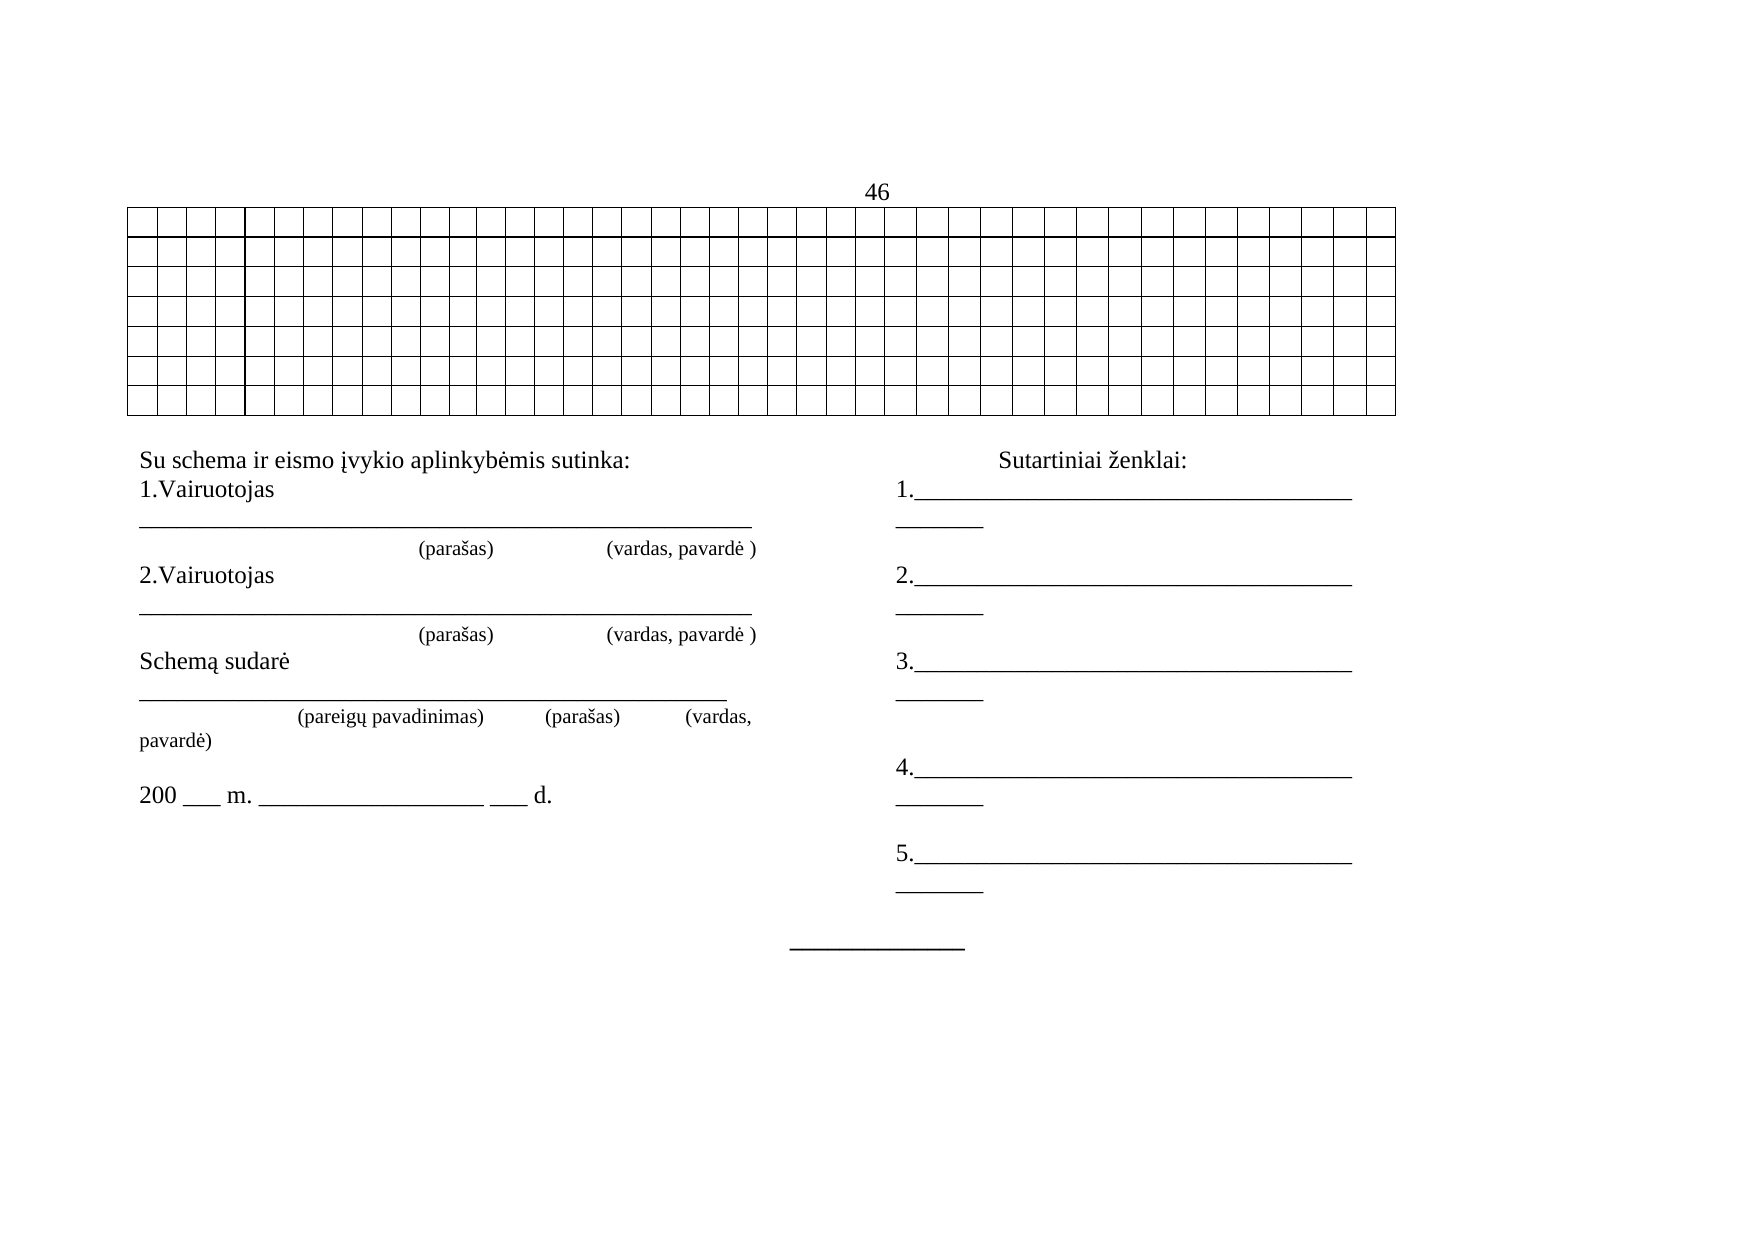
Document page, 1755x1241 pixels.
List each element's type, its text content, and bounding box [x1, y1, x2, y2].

table_cell [1396, 356, 1427, 385]
table_cell 1.__________________________________________ [884, 474, 1366, 531]
table_cell [1013, 896, 1045, 924]
table_cell [158, 357, 186, 385]
table_cell [564, 357, 592, 385]
table_cell [450, 386, 476, 415]
table_cell [949, 297, 980, 326]
table_cell [1173, 809, 1205, 838]
table_cell [304, 416, 333, 445]
table_cell [1013, 208, 1044, 236]
table_cell [1270, 327, 1301, 356]
table_cell [855, 704, 884, 752]
table_cell [128, 297, 157, 326]
table_cell [710, 327, 738, 356]
table_cell [506, 357, 534, 385]
table_cell [1077, 267, 1108, 296]
table_cell [362, 809, 391, 838]
table_cell [392, 327, 420, 356]
table_cell [1366, 474, 1395, 531]
table_cell [797, 297, 826, 326]
table_cell [1141, 416, 1173, 445]
table_cell [768, 238, 796, 266]
table_cell [362, 896, 391, 924]
table_cell [768, 267, 796, 296]
table_cell [392, 208, 420, 236]
table_cell [1396, 296, 1427, 326]
table_cell [505, 838, 534, 896]
table_cell [1366, 560, 1395, 617]
table_cell [245, 896, 274, 924]
table_cell Su schema ir eismo įvykio aplinkybėmis sutinka: [128, 445, 855, 474]
table_cell [535, 238, 563, 266]
table_cell [128, 267, 157, 296]
table_cell [1206, 357, 1237, 385]
table_cell [827, 386, 855, 415]
table_cell [1109, 297, 1141, 326]
table_cell [916, 809, 948, 838]
table_cell [216, 327, 244, 356]
table_cell [856, 357, 884, 385]
table_cell [622, 896, 651, 924]
table_cell [1109, 327, 1141, 356]
table_cell [1045, 416, 1077, 445]
table_cell [1302, 357, 1333, 385]
table_cell [652, 386, 680, 415]
table_cell [885, 297, 916, 326]
table_cell [768, 704, 797, 752]
table_cell [739, 416, 768, 445]
table_cell [739, 267, 767, 296]
table_cell [1077, 416, 1109, 445]
table_cell [477, 238, 505, 266]
table_cell [564, 267, 592, 296]
table_cell [855, 416, 884, 445]
table_cell [1013, 416, 1045, 445]
table_cell [1045, 618, 1077, 646]
table_cell [1396, 207, 1427, 236]
table_cell 4.__________________________________________ [884, 752, 1366, 809]
table_cell [652, 267, 680, 296]
table_cell [275, 327, 303, 356]
table_cell [216, 238, 244, 266]
table_cell [1395, 838, 1427, 896]
table_cell [1395, 646, 1427, 704]
table_cell [981, 896, 1013, 924]
table_cell [1366, 704, 1395, 752]
table_cell [622, 267, 651, 296]
table_cell [1109, 267, 1141, 296]
table_cell [476, 896, 505, 924]
table_cell [391, 838, 421, 896]
table_cell [949, 357, 980, 385]
table_cell [421, 896, 450, 924]
table_cell [1205, 531, 1237, 560]
table_cell [216, 838, 245, 896]
table_cell [652, 208, 680, 236]
table_cell [534, 809, 563, 838]
table_cell [1334, 809, 1366, 838]
table_cell [981, 416, 1013, 445]
table_cell [1367, 208, 1395, 236]
table_cell [1013, 297, 1044, 326]
table_cell [246, 327, 274, 356]
table_cell [1334, 618, 1366, 646]
table_cell [949, 704, 981, 752]
table_cell [1109, 704, 1141, 752]
table_cell [1109, 416, 1141, 445]
table_cell [884, 531, 916, 560]
table_cell [1045, 297, 1076, 326]
table_cell [827, 327, 855, 356]
table_cell [246, 238, 274, 266]
table_cell [797, 416, 826, 445]
table_cell [1302, 208, 1333, 236]
table_cell [158, 297, 186, 326]
table_cell [304, 267, 332, 296]
table_cell [1269, 809, 1301, 838]
table_cell [1396, 236, 1427, 266]
table_cell [1077, 357, 1108, 385]
table_cell [505, 896, 534, 924]
table_cell [797, 386, 826, 415]
table_cell [1077, 896, 1109, 924]
table_cell [917, 297, 948, 326]
table_cell [855, 531, 884, 560]
table_cell [477, 208, 505, 236]
table_cell [1109, 618, 1141, 646]
table_cell [157, 416, 186, 445]
table_cell [421, 238, 449, 266]
table_cell [710, 208, 738, 236]
table_cell [739, 896, 768, 924]
table_cell [1077, 618, 1109, 646]
table_cell [421, 357, 449, 385]
table_cell [1269, 618, 1301, 646]
table_cell [1367, 238, 1395, 266]
table_cell [304, 327, 332, 356]
table_cell [1141, 809, 1173, 838]
table_cell [1301, 704, 1333, 752]
table_cell [652, 238, 680, 266]
table_cell [187, 327, 215, 356]
table_cell [981, 327, 1012, 356]
table_cell [1206, 386, 1237, 415]
table_cell [681, 208, 709, 236]
table_cell [392, 357, 420, 385]
table_cell [1301, 416, 1333, 445]
table_cell [186, 416, 216, 445]
table_cell [1205, 618, 1237, 646]
table_cell [826, 896, 855, 924]
table_cell [652, 297, 680, 326]
table_cell [884, 896, 916, 924]
table_cell [333, 327, 362, 356]
table_cell [916, 618, 948, 646]
table_cell [826, 416, 855, 445]
table_cell [506, 208, 534, 236]
table_cell [535, 386, 563, 415]
table_cell [1269, 445, 1301, 474]
table_cell [884, 445, 916, 474]
table_cell [681, 386, 709, 415]
table_cell [128, 327, 157, 356]
table_cell [1269, 896, 1301, 924]
table_cell [1366, 752, 1395, 809]
table_cell [1237, 704, 1269, 752]
table_cell [1270, 208, 1301, 236]
table_cell [391, 896, 421, 924]
table_cell [1142, 208, 1173, 236]
table_cell [622, 386, 651, 415]
table_cell [1174, 297, 1205, 326]
table_cell [827, 297, 855, 326]
table_cell [275, 386, 303, 415]
table_cell 2.__________________________________________ [884, 560, 1366, 617]
table_cell [128, 357, 157, 385]
table_cell [593, 327, 621, 356]
table_cell [651, 838, 680, 896]
table_cell [333, 357, 362, 385]
table_cell [709, 896, 738, 924]
table_cell [1395, 560, 1427, 617]
table_cell [681, 238, 709, 266]
table_cell [949, 416, 981, 445]
table_cell [1396, 266, 1427, 296]
table_cell [535, 208, 563, 236]
table_cell [827, 238, 855, 266]
table_cell [421, 386, 449, 415]
table_cell [421, 297, 449, 326]
table_cell [1205, 416, 1237, 445]
table_cell [768, 896, 797, 924]
table_cell [1302, 238, 1333, 266]
table_cell [245, 838, 274, 896]
table_cell [1366, 838, 1395, 896]
table_cell [363, 327, 391, 356]
table_cell [274, 838, 303, 896]
table_cell [1301, 896, 1333, 924]
table_cell [593, 416, 622, 445]
table_cell [392, 386, 420, 415]
table_cell [1270, 297, 1301, 326]
table_cell [710, 267, 738, 296]
table_cell [681, 267, 709, 296]
table_cell [1366, 618, 1395, 646]
text ______________ [118, 924, 1636, 953]
table_cell 3.__________________________________________ [884, 646, 1366, 704]
table_cell [1142, 357, 1173, 385]
table_cell [827, 267, 855, 296]
table_cell [304, 208, 332, 236]
table_cell [1395, 752, 1427, 809]
table_cell [391, 809, 421, 838]
table_cell [856, 327, 884, 356]
table_cell [855, 809, 884, 838]
table_cell [1301, 809, 1333, 838]
table_cell [917, 208, 948, 236]
table_cell [856, 267, 884, 296]
table_cell [1238, 357, 1269, 385]
table_cell [216, 357, 244, 385]
table_cell [564, 896, 593, 924]
table_cell [593, 357, 621, 385]
table_cell [1045, 809, 1077, 838]
table_cell [304, 386, 332, 415]
table_cell [949, 267, 980, 296]
table_cell [622, 809, 651, 838]
table_cell [363, 238, 391, 266]
table_cell [1173, 704, 1205, 752]
table_cell [421, 838, 450, 896]
table_cell [710, 297, 738, 326]
table_cell [797, 896, 826, 924]
table_cell [709, 809, 738, 838]
table_cell [564, 386, 592, 415]
table_cell [216, 267, 244, 296]
table_cell [1334, 267, 1366, 296]
table_cell [949, 809, 981, 838]
table_cell [1334, 896, 1366, 924]
table_cell [680, 896, 709, 924]
table_cell [622, 416, 651, 445]
table_cell [1174, 386, 1205, 415]
table_cell [1077, 531, 1109, 560]
table_cell [1045, 238, 1076, 266]
table_cell [274, 896, 303, 924]
table_cell [246, 357, 274, 385]
table_cell [187, 208, 215, 236]
table_cell [1045, 327, 1076, 356]
table_cell [949, 386, 980, 415]
table_cell [709, 838, 738, 896]
table_cell [1302, 267, 1333, 296]
table_cell [884, 416, 916, 445]
table_cell [333, 386, 362, 415]
table_cell [1173, 531, 1205, 560]
table_cell [710, 386, 738, 415]
table_cell [916, 531, 948, 560]
table_cell [797, 618, 826, 646]
table_cell [826, 704, 855, 752]
table_cell [826, 531, 855, 560]
table_cell [710, 238, 738, 266]
table_cell [187, 357, 215, 385]
table_cell [1045, 531, 1077, 560]
table_cell [739, 238, 767, 266]
table_cell [421, 416, 450, 445]
table_cell [1334, 238, 1366, 266]
table_cell Schemą sudarė _______________________________________________ [128, 646, 884, 704]
table_cell [333, 297, 362, 326]
table_cell [1206, 238, 1237, 266]
table_cell [797, 704, 826, 752]
table_cell [1206, 297, 1237, 326]
table_cell [680, 416, 709, 445]
table_cell [949, 618, 981, 646]
table_cell [981, 809, 1013, 838]
table_cell [128, 838, 157, 896]
table_cell [333, 838, 362, 896]
table_cell [128, 896, 157, 924]
table_cell [917, 327, 948, 356]
table_cell [421, 809, 450, 838]
table_cell [333, 896, 362, 924]
table_cell [981, 208, 1012, 236]
table_cell [884, 618, 916, 646]
table_cell [1013, 531, 1045, 560]
table_cell [535, 267, 563, 296]
table_cell [622, 208, 651, 236]
table_cell [186, 838, 216, 896]
table_cell [981, 531, 1013, 560]
table_cell [949, 531, 981, 560]
table_cell [1366, 445, 1395, 474]
table_cell [450, 838, 476, 896]
table_cell [768, 386, 796, 415]
table_cell [1174, 267, 1205, 296]
table_cell [506, 297, 534, 326]
table_cell [768, 357, 796, 385]
table_cell [1395, 445, 1427, 474]
table_cell [917, 267, 948, 296]
table_cell [392, 238, 420, 266]
table_cell [916, 416, 948, 445]
table_cell [885, 357, 916, 385]
table_cell [187, 386, 215, 415]
table_cell [246, 267, 274, 296]
table_cell (parašas) (vardas, pavardė ) [128, 531, 768, 560]
table_cell [1174, 208, 1205, 236]
table_cell [981, 386, 1012, 415]
table_cell [421, 327, 449, 356]
table_cell [739, 357, 767, 385]
table_cell [768, 416, 797, 445]
table_cell [1077, 386, 1108, 415]
table_cell [245, 416, 274, 445]
table_cell [855, 445, 884, 474]
table_cell [1142, 327, 1173, 356]
table_cell [1237, 416, 1269, 445]
table_cell [506, 238, 534, 266]
table_cell [1395, 531, 1427, 560]
table_cell [1109, 208, 1141, 236]
table_cell [392, 297, 420, 326]
table_cell [651, 809, 680, 838]
table_cell [477, 357, 505, 385]
table_cell [1174, 327, 1205, 356]
table_cell [128, 809, 157, 838]
table_cell [128, 208, 157, 236]
table_cell [1045, 208, 1076, 236]
table_cell [981, 297, 1012, 326]
table_cell [535, 327, 563, 356]
table_cell [1301, 531, 1333, 560]
table_cell [363, 386, 391, 415]
table_cell [884, 809, 916, 838]
table_cell [622, 357, 651, 385]
table_cell [1395, 896, 1427, 924]
table_cell [1238, 327, 1269, 356]
table_cell [949, 208, 980, 236]
table_cell [216, 416, 245, 445]
table_cell [1396, 385, 1427, 415]
table_cell [1174, 357, 1205, 385]
table_cell [651, 416, 680, 445]
table_cell Sutartiniai ženklai: [916, 445, 1269, 474]
table_cell [651, 896, 680, 924]
table_cell [1109, 238, 1141, 266]
table_cell [1366, 531, 1395, 560]
table_cell [1206, 327, 1237, 356]
table_cell [1109, 531, 1141, 560]
table_cell [1141, 531, 1173, 560]
table_cell [477, 267, 505, 296]
table_cell [1142, 386, 1173, 415]
table_cell [917, 386, 948, 415]
table_cell [304, 297, 332, 326]
table_cell [187, 238, 215, 266]
table_cell [1206, 208, 1237, 236]
table_cell [158, 267, 186, 296]
table_cell [768, 531, 797, 560]
table_cell [304, 838, 333, 896]
table_cell [855, 838, 884, 896]
table_cell [1077, 809, 1109, 838]
table_cell [768, 327, 796, 356]
table_cell [476, 838, 505, 896]
table_cell [1109, 357, 1141, 385]
table_cell [826, 838, 855, 896]
table_cell [1270, 238, 1301, 266]
table_cell [593, 238, 621, 266]
table_cell [1205, 809, 1237, 838]
table_cell [158, 386, 186, 415]
table_cell [476, 809, 505, 838]
table_cell [1141, 704, 1173, 752]
table_cell [981, 238, 1012, 266]
table_cell [534, 416, 563, 445]
table_cell [1205, 896, 1237, 924]
table_cell [917, 238, 948, 266]
table_cell [797, 238, 826, 266]
table_cell [981, 618, 1013, 646]
table_cell [564, 416, 593, 445]
table_cell [477, 386, 505, 415]
table_cell [186, 896, 216, 924]
table_cell [1366, 416, 1395, 445]
table_cell [1173, 618, 1205, 646]
table_cell [1238, 297, 1269, 326]
table_cell [827, 357, 855, 385]
table_cell [1013, 267, 1044, 296]
table_cell [391, 416, 421, 445]
table_cell [1238, 267, 1269, 296]
table_cell [1237, 618, 1269, 646]
table_cell [1396, 326, 1427, 356]
table_cell [981, 704, 1013, 752]
table_cell [304, 809, 333, 838]
table_cell [1334, 531, 1366, 560]
table_cell [1237, 896, 1269, 924]
table_cell [797, 327, 826, 356]
table_cell [797, 838, 826, 896]
table_cell [1206, 267, 1237, 296]
table_cell [916, 896, 948, 924]
table_cell [1205, 704, 1237, 752]
table_cell [884, 704, 916, 752]
table_cell [535, 357, 563, 385]
table_cell [535, 297, 563, 326]
table_cell [1367, 267, 1395, 296]
table_cell [275, 297, 303, 326]
table_cell [856, 208, 884, 236]
table_cell [1077, 297, 1108, 326]
table_cell [1334, 357, 1366, 385]
table_cell [363, 208, 391, 236]
table_cell [477, 327, 505, 356]
table_cell [856, 297, 884, 326]
table_cell [593, 809, 622, 838]
table_cell [1238, 386, 1269, 415]
table_cell [450, 416, 476, 445]
table_cell [421, 267, 449, 296]
table_cell [450, 238, 476, 266]
table_cell [274, 809, 303, 838]
table_cell [1395, 618, 1427, 646]
table_cell [216, 386, 244, 415]
table_cell [187, 267, 215, 296]
table_cell [363, 357, 391, 385]
table_cell [1045, 704, 1077, 752]
table_cell [216, 297, 244, 326]
table_cell [564, 297, 592, 326]
table_cell [363, 297, 391, 326]
table_cell [450, 208, 476, 236]
table_cell [1142, 297, 1173, 326]
table_cell [1174, 238, 1205, 266]
table_cell [1045, 386, 1076, 415]
table_cell [1077, 208, 1108, 236]
table_cell [1013, 238, 1044, 266]
table_cell [1302, 297, 1333, 326]
table_cell [1077, 238, 1108, 266]
table_cell [187, 297, 215, 326]
table_cell [564, 238, 592, 266]
table_cell [855, 618, 884, 646]
table_cell [856, 386, 884, 415]
table_cell [333, 238, 362, 266]
table_cell [216, 896, 245, 924]
table_cell (pareigų pavadinimas) (parašas) (vardas, pavardė) [128, 704, 768, 752]
table_cell [1301, 618, 1333, 646]
table_cell [739, 208, 767, 236]
table_cell [797, 357, 826, 385]
table_cell [246, 297, 274, 326]
table_cell [593, 896, 622, 924]
table_cell [593, 208, 621, 236]
table_cell [362, 838, 391, 896]
table_cell [949, 896, 981, 924]
table_cell [128, 238, 157, 266]
table_cell [622, 297, 651, 326]
table_cell [1301, 445, 1333, 474]
table_cell [333, 208, 362, 236]
table_cell [1142, 267, 1173, 296]
table_cell [1173, 896, 1205, 924]
table_cell [981, 357, 1012, 385]
table_cell [652, 327, 680, 356]
table_cell [1269, 704, 1301, 752]
table_cell [1141, 896, 1173, 924]
table_cell [949, 238, 980, 266]
table_cell [622, 838, 651, 896]
table_cell [1237, 531, 1269, 560]
table_cell [797, 531, 826, 560]
table_cell [593, 297, 621, 326]
table_cell [1013, 809, 1045, 838]
table_cell [826, 809, 855, 838]
table_cell [885, 267, 916, 296]
table_cell [768, 838, 797, 896]
table_cell [1334, 208, 1366, 236]
table_cell [1045, 896, 1077, 924]
table_cell [826, 618, 855, 646]
table_cell [885, 386, 916, 415]
table_cell [981, 267, 1012, 296]
table_cell [333, 416, 362, 445]
table_cell 1.Vairuotojas _________________________________________________ [128, 474, 884, 531]
table_cell [421, 208, 449, 236]
table_cell [1077, 704, 1109, 752]
table_cell [885, 327, 916, 356]
table_cell [739, 809, 768, 838]
table_cell [1077, 327, 1108, 356]
table_cell [450, 267, 476, 296]
table_cell [1013, 327, 1044, 356]
table_cell 200 ___ m. __________________ ___ d. [128, 752, 884, 809]
table_cell [275, 357, 303, 385]
table_cell [333, 267, 362, 296]
table_cell [1270, 357, 1301, 385]
table_cell [1013, 386, 1044, 415]
table_cell [949, 327, 980, 356]
table_cell [1238, 208, 1269, 236]
table_cell [739, 327, 767, 356]
table_cell [739, 838, 768, 896]
table_cell [593, 838, 622, 896]
table_cell [709, 416, 738, 445]
table_cell [1366, 809, 1395, 838]
table_cell [1334, 704, 1366, 752]
table_cell [1366, 896, 1395, 924]
table_cell [739, 297, 767, 326]
table_cell [157, 896, 186, 924]
table_cell [1302, 386, 1333, 415]
table_cell [564, 208, 592, 236]
table_cell [1269, 531, 1301, 560]
table_cell [1013, 618, 1045, 646]
table_cell [593, 267, 621, 296]
table_cell [1109, 809, 1141, 838]
table_cell [1367, 297, 1395, 326]
table_cell [1334, 327, 1366, 356]
table_cell 2.Vairuotojas _________________________________________________ [128, 560, 884, 617]
table_cell [1109, 386, 1141, 415]
table_cell [1367, 386, 1395, 415]
table_cell [246, 208, 274, 236]
table_cell [275, 208, 303, 236]
table_cell [506, 267, 534, 296]
table_cell [1013, 704, 1045, 752]
table_cell [450, 297, 476, 326]
table_cell [1334, 297, 1366, 326]
table_cell [827, 208, 855, 236]
table_cell [1367, 357, 1395, 385]
table_cell [916, 704, 948, 752]
table_cell [392, 267, 420, 296]
table_cell [564, 327, 592, 356]
table_cell [274, 416, 303, 445]
table_cell [450, 896, 476, 924]
table_cell [855, 896, 884, 924]
table_cell [534, 838, 563, 896]
table_cell [1395, 809, 1427, 838]
table_cell [681, 297, 709, 326]
table_cell [450, 357, 476, 385]
table_cell [128, 416, 157, 445]
table_cell [622, 238, 651, 266]
table_cell [1013, 357, 1044, 385]
table_cell [1395, 474, 1427, 531]
table_cell [275, 267, 303, 296]
table_cell [158, 238, 186, 266]
table_cell [768, 208, 796, 236]
table_cell [917, 357, 948, 385]
table_cell [739, 386, 767, 415]
table_cell [1270, 386, 1301, 415]
table_cell [856, 238, 884, 266]
table_cell [505, 416, 534, 445]
table_cell [1395, 704, 1427, 752]
table_cell [1367, 327, 1395, 356]
table_cell [304, 896, 333, 924]
table_cell [158, 208, 186, 236]
table_cell [768, 809, 797, 838]
table_cell [534, 896, 563, 924]
table_cell [768, 618, 797, 646]
table_cell [333, 809, 362, 838]
table_cell [245, 809, 274, 838]
table_cell [1334, 386, 1366, 415]
table_cell [680, 809, 709, 838]
table_cell [157, 809, 186, 838]
table_cell [564, 809, 593, 838]
table_cell [1334, 416, 1366, 445]
table_cell [681, 327, 709, 356]
table_cell [1238, 238, 1269, 266]
table_cell (parašas) (vardas, pavardė ) [128, 618, 768, 646]
table_cell [158, 327, 186, 356]
table_cell [885, 238, 916, 266]
table_cell [768, 297, 796, 326]
table_cell [216, 208, 244, 236]
table_cell [157, 838, 186, 896]
table_cell [1395, 415, 1427, 445]
table_cell [128, 386, 157, 415]
table_cell [506, 386, 534, 415]
table_cell [505, 809, 534, 838]
table_cell [476, 416, 505, 445]
table_cell [1269, 416, 1301, 445]
table_cell [1237, 809, 1269, 838]
table_cell [477, 297, 505, 326]
table_cell [1173, 416, 1205, 445]
table_cell [1109, 896, 1141, 924]
table_cell [304, 357, 332, 385]
table_cell [710, 357, 738, 385]
table_cell [564, 838, 593, 896]
table_cell [680, 838, 709, 896]
table_cell [797, 208, 826, 236]
table_cell [275, 238, 303, 266]
table_cell [593, 386, 621, 415]
table_cell [506, 327, 534, 356]
table_cell [186, 809, 216, 838]
table_cell [246, 386, 274, 415]
table_cell [362, 416, 391, 445]
table_cell [1366, 646, 1395, 704]
table_cell [885, 208, 916, 236]
table_cell [1270, 267, 1301, 296]
table_cell 5.__________________________________________ [884, 838, 1366, 896]
table_cell [216, 809, 245, 838]
table_cell [797, 809, 826, 838]
table_cell [652, 357, 680, 385]
table_cell [1334, 445, 1366, 474]
table_cell [681, 357, 709, 385]
table_cell [450, 327, 476, 356]
table_cell [304, 238, 332, 266]
table_cell [450, 809, 476, 838]
table_cell [1302, 327, 1333, 356]
table_cell [1045, 357, 1076, 385]
table_cell [797, 267, 826, 296]
table_cell [363, 267, 391, 296]
table_cell [1045, 267, 1076, 296]
table_cell [1142, 238, 1173, 266]
table_cell [1141, 618, 1173, 646]
table_cell [622, 327, 651, 356]
